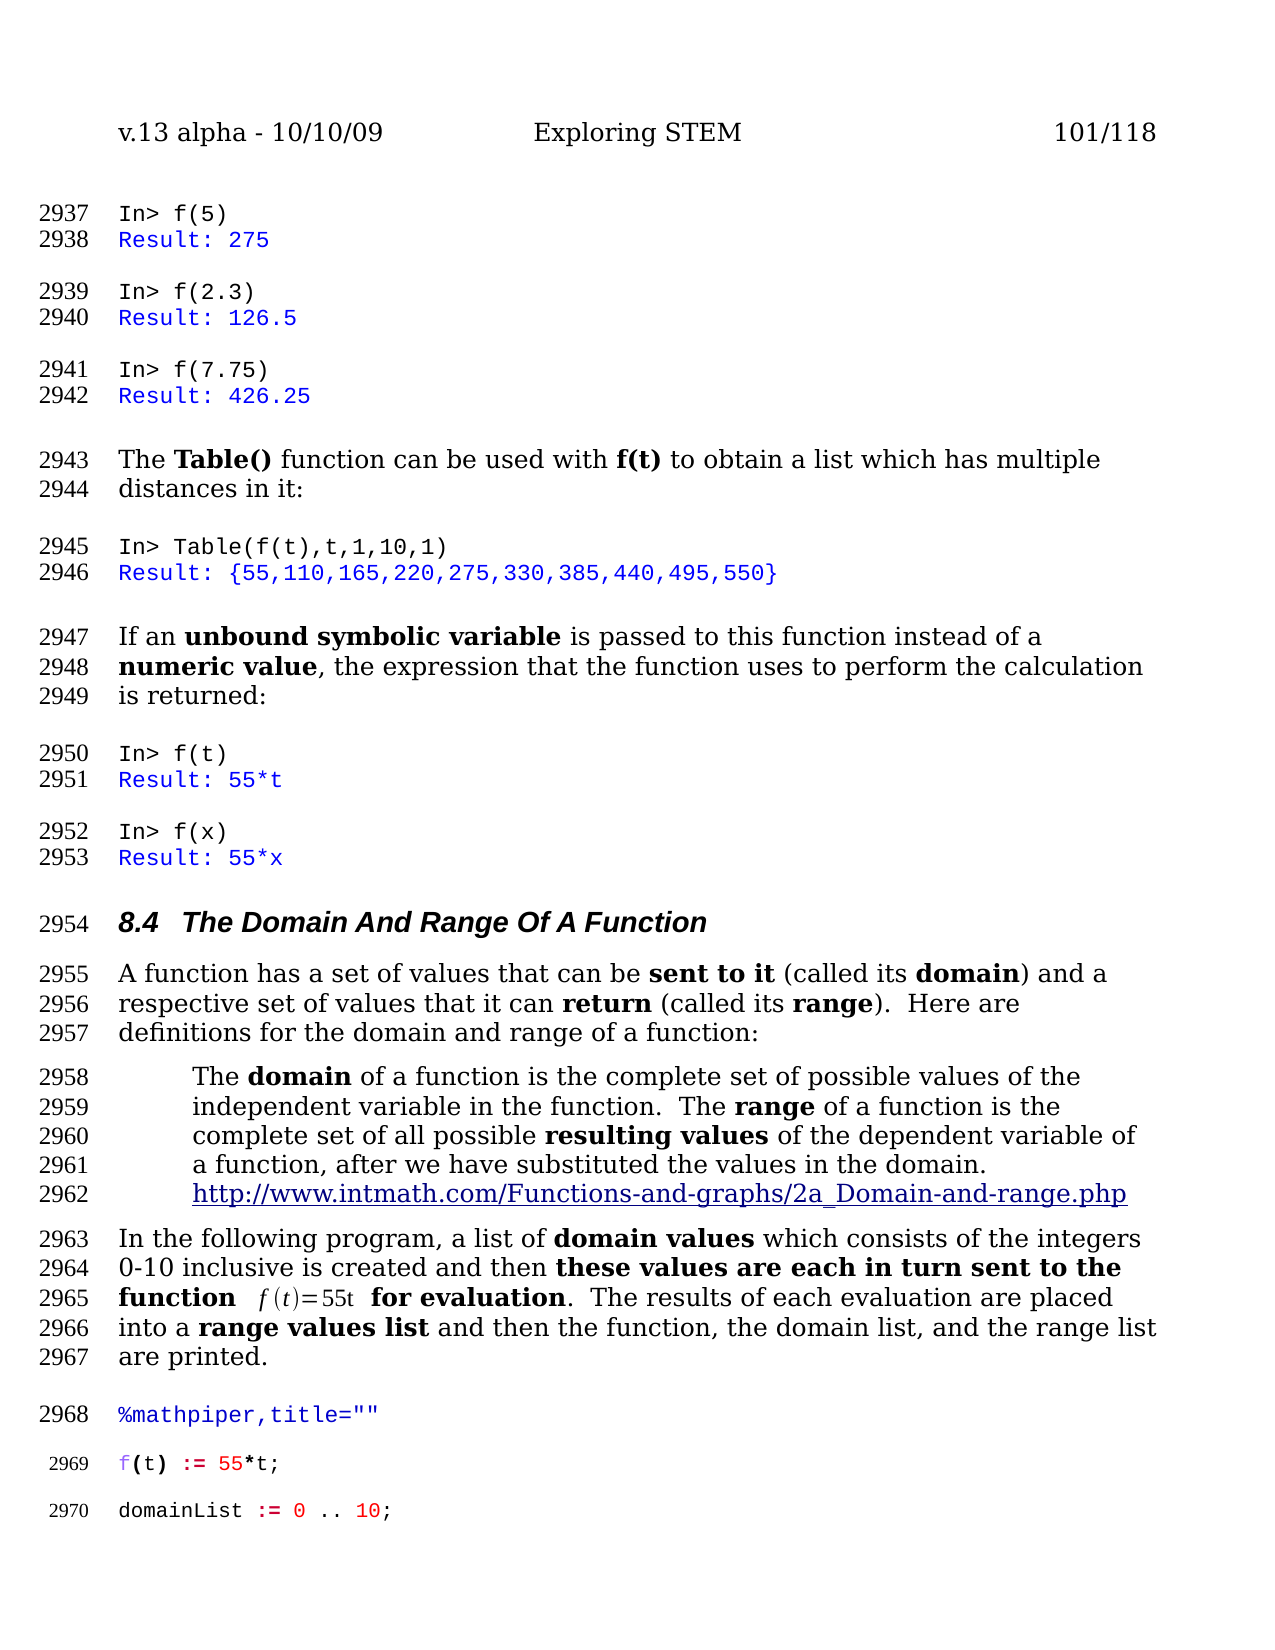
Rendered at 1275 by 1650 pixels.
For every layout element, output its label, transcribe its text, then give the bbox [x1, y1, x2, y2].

text f(t) := 55*t; [118, 1453, 1157, 1476]
text Result: 55*x [118, 846, 1157, 872]
text In> f(2.3) [118, 281, 1157, 306]
text Result: 426.25 [118, 384, 1157, 410]
text Result: 55*t [118, 768, 1157, 794]
text The Table() function can be used with f(t) to obtain a list which has multiple distances in it: [118, 445, 1157, 504]
text In> f(x) [118, 820, 1157, 846]
text In the following program, a list of domain values which consists of the integers 0-10 inclusive is created and then these values are each in turn sent to the functionfor evaluation. The results of each evaluation are placed into a range values list and then the function, the domain list, and the range list are printed. [118, 1224, 1157, 1371]
text Result: 126.5 [118, 306, 1157, 332]
subtitle The Domain And Range Of A Function [118, 905, 1157, 938]
text If an unbound symbolic variable is passed to this function instead of a numeric value, the expression that the function uses to perform the calculation is returned: [118, 622, 1157, 710]
text Result: {55,110,165,220,275,330,385,440,495,550} [118, 562, 1157, 587]
text A function has a set of values that can be sent to it (called its domain) and a respective set of values that it can return (called its range). Here are definitions for the domain and range of a function: [118, 959, 1157, 1047]
text domainList := 0 .. 10; [118, 1500, 1157, 1524]
text The domain of a function is the complete set of possible values of the independent variable in the function. The range of a function is the complete set of all possible resulting values of the dependent variable of a function, after we have substituted the values in the domain. http://www.intmath.com/Functions-and-graphs/2a_Domain-and-range.php [192, 1062, 1157, 1209]
text In> f(t) [118, 742, 1157, 768]
text In> f(5) [118, 203, 1157, 229]
text Result: 275 [118, 229, 1157, 254]
text In> f(7.75) [118, 358, 1157, 384]
text %mathpiper,title="" [118, 1403, 1157, 1429]
text In> Table(f(t),t,1,10,1) [118, 536, 1157, 562]
